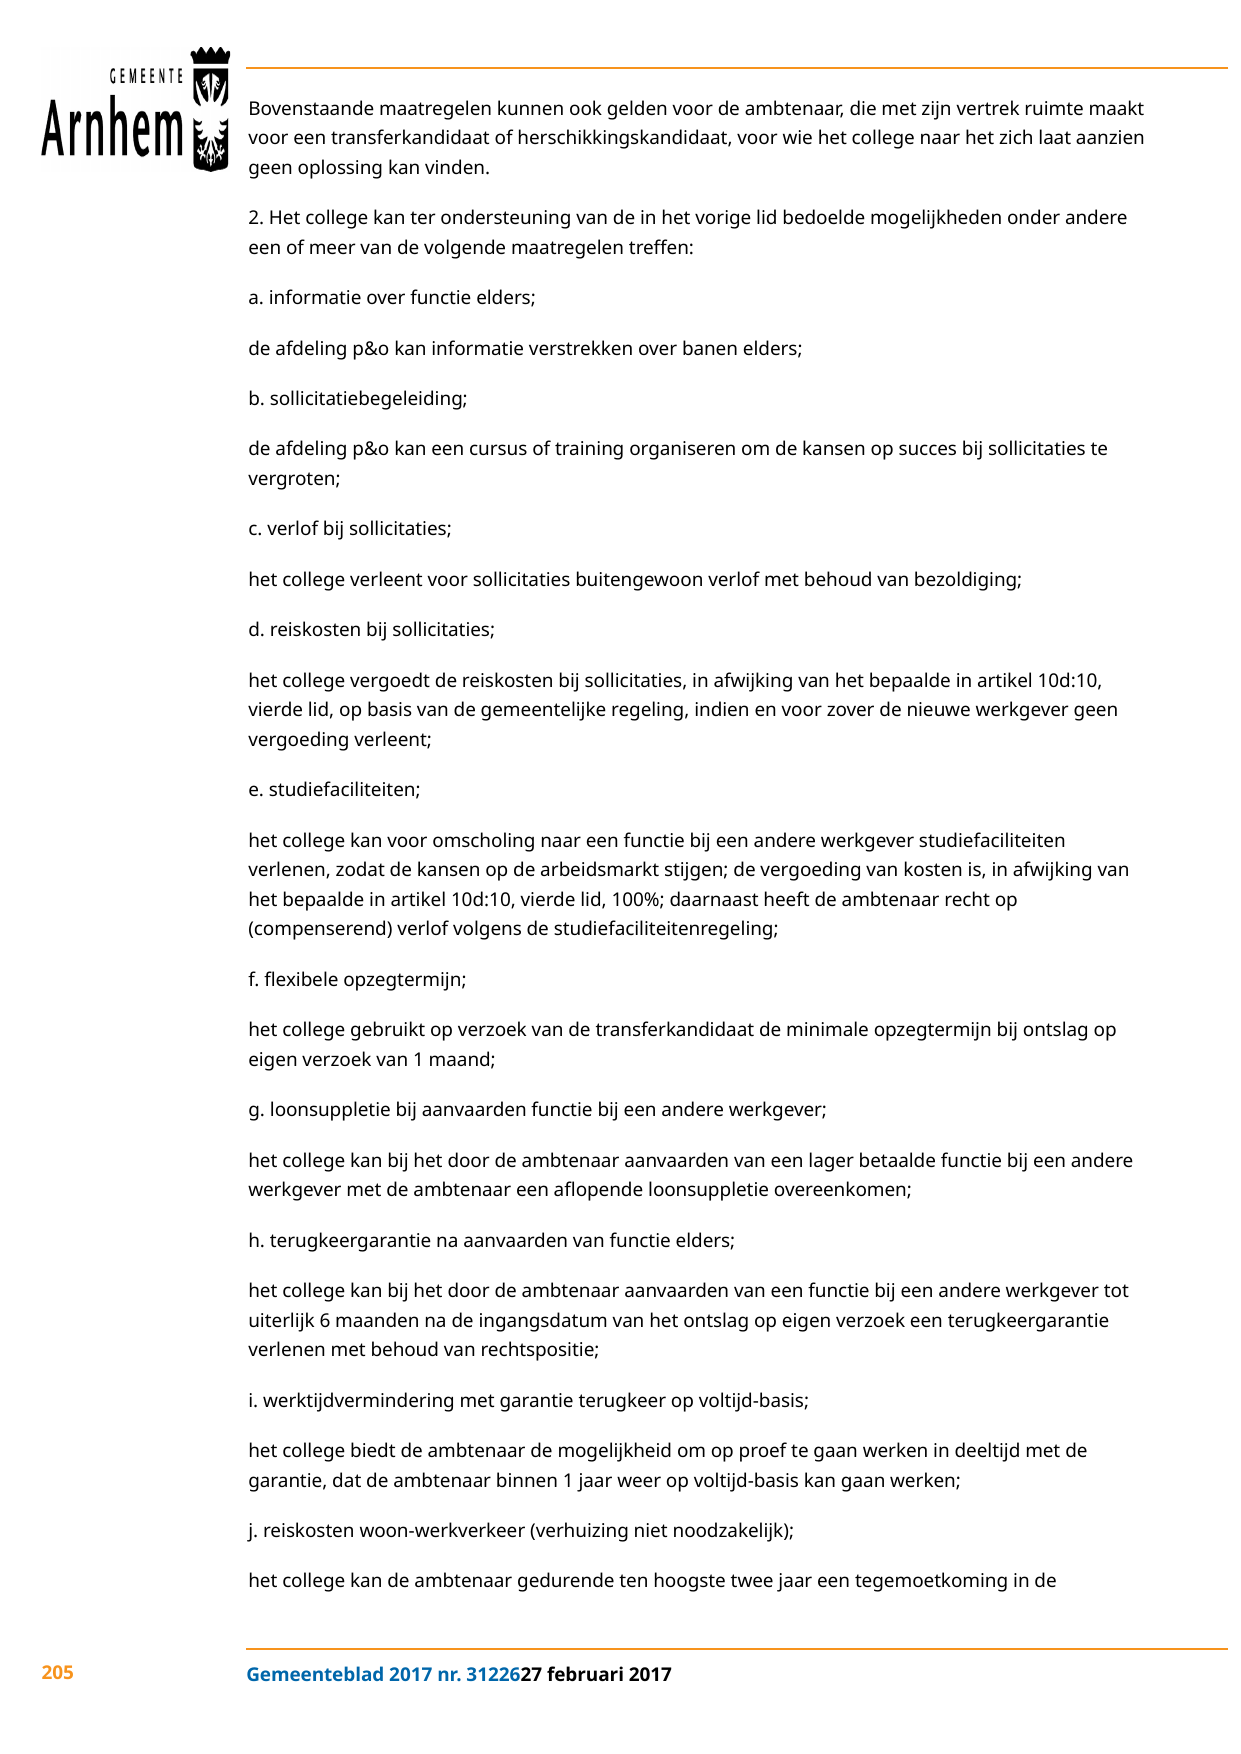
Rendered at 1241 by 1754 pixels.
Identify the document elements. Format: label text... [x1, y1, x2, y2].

text h. terugkeergarantie na aanvaarden van functie elders; [248, 1227, 1152, 1253]
text het college biedt de ambtenaar de mogelijkheid om op proef te gaan werken in deeltijd met de garantie, dat de ambtenaar binnen 1 jaar weer op voltijd-basis kan gaan werken; [248, 1437, 1152, 1493]
text het college kan bij het door de ambtenaar aanvaarden van een functie bij een andere werkgever tot uiterlijk 6 maanden na de ingangsdatum van het ontslag op eigen verzoek een terugkeergarantie verlenen met behoud van rechtspositie; [248, 1277, 1152, 1362]
text e. studiefaciliteiten; [248, 776, 1152, 802]
text het college kan voor omscholing naar een functie bij een andere werkgever studiefaciliteiten verlenen, zodat de kansen op de arbeidsmarkt stijgen; de vergoeding van kosten is, in afwijking van het bepaalde in artikel 10d:10, vierde lid, 100%; daarnaast heeft de ambtenaar recht op (compenserend) verlof volgens de studiefaciliteitenregeling; [248, 827, 1152, 941]
text d. reiskosten bij sollicitaties; [248, 616, 1152, 642]
text het college vergoedt de reiskosten bij sollicitaties, in afwijking van het bepaalde in artikel 10d:10, vierde lid, op basis van de gemeentelijke regeling, indien en voor zover de nieuwe werkgever geen vergoeding verleent; [248, 667, 1152, 752]
text i. werktijdvermindering met garantie terugkeer op voltijd-basis; [248, 1387, 1152, 1413]
text de afdeling p&o kan informatie verstrekken over banen elders; [248, 335, 1152, 361]
text j. reiskosten woon-werkverkeer (verhuizing niet noodzakelijk); [248, 1517, 1152, 1543]
text de afdeling p&o kan een cursus of training organiseren om de kansen op succes bij sollicitaties te vergroten; [248, 436, 1152, 491]
text b. sollicitatiebegeleiding; [248, 385, 1152, 411]
text 2. Het college kan ter ondersteuning van de in het vorige lid bedoelde mogelijkheden onder andere een of meer van de volgende maatregelen treffen: [248, 204, 1152, 260]
text f. flexibele opzegtermijn; [248, 966, 1152, 992]
text Bovenstaande maatregelen kunnen ook gelden voor de ambtenaar, die met zijn vertrek ruimte maakt voor een transferkandidaat of herschikkingskandidaat, voor wie het college naar het zich laat aanzien geen oplossing kan vinden. [248, 95, 1152, 180]
text het college verleent voor sollicitaties buitengewoon verlof met behoud van bezoldiging; [248, 566, 1152, 592]
text g. loonsuppletie bij aanvaarden functie bij een andere werkgever; [248, 1096, 1152, 1122]
text a. informatie over functie elders; [248, 284, 1152, 310]
text het college gebruikt op verzoek van de transferkandidaat de minimale opzegtermijn bij ontslag op eigen verzoek van 1 maand; [248, 1016, 1152, 1072]
text het college kan de ambtenaar gedurende ten hoogste twee jaar een tegemoetkoming in de [248, 1568, 1152, 1593]
text c. verlof bij sollicitaties; [248, 516, 1152, 541]
picture [41, 47, 231, 172]
text het college kan bij het door de ambtenaar aanvaarden van een lager betaalde functie bij een andere werkgever met de ambtenaar een aflopende loonsuppletie overeenkomen; [248, 1147, 1152, 1202]
